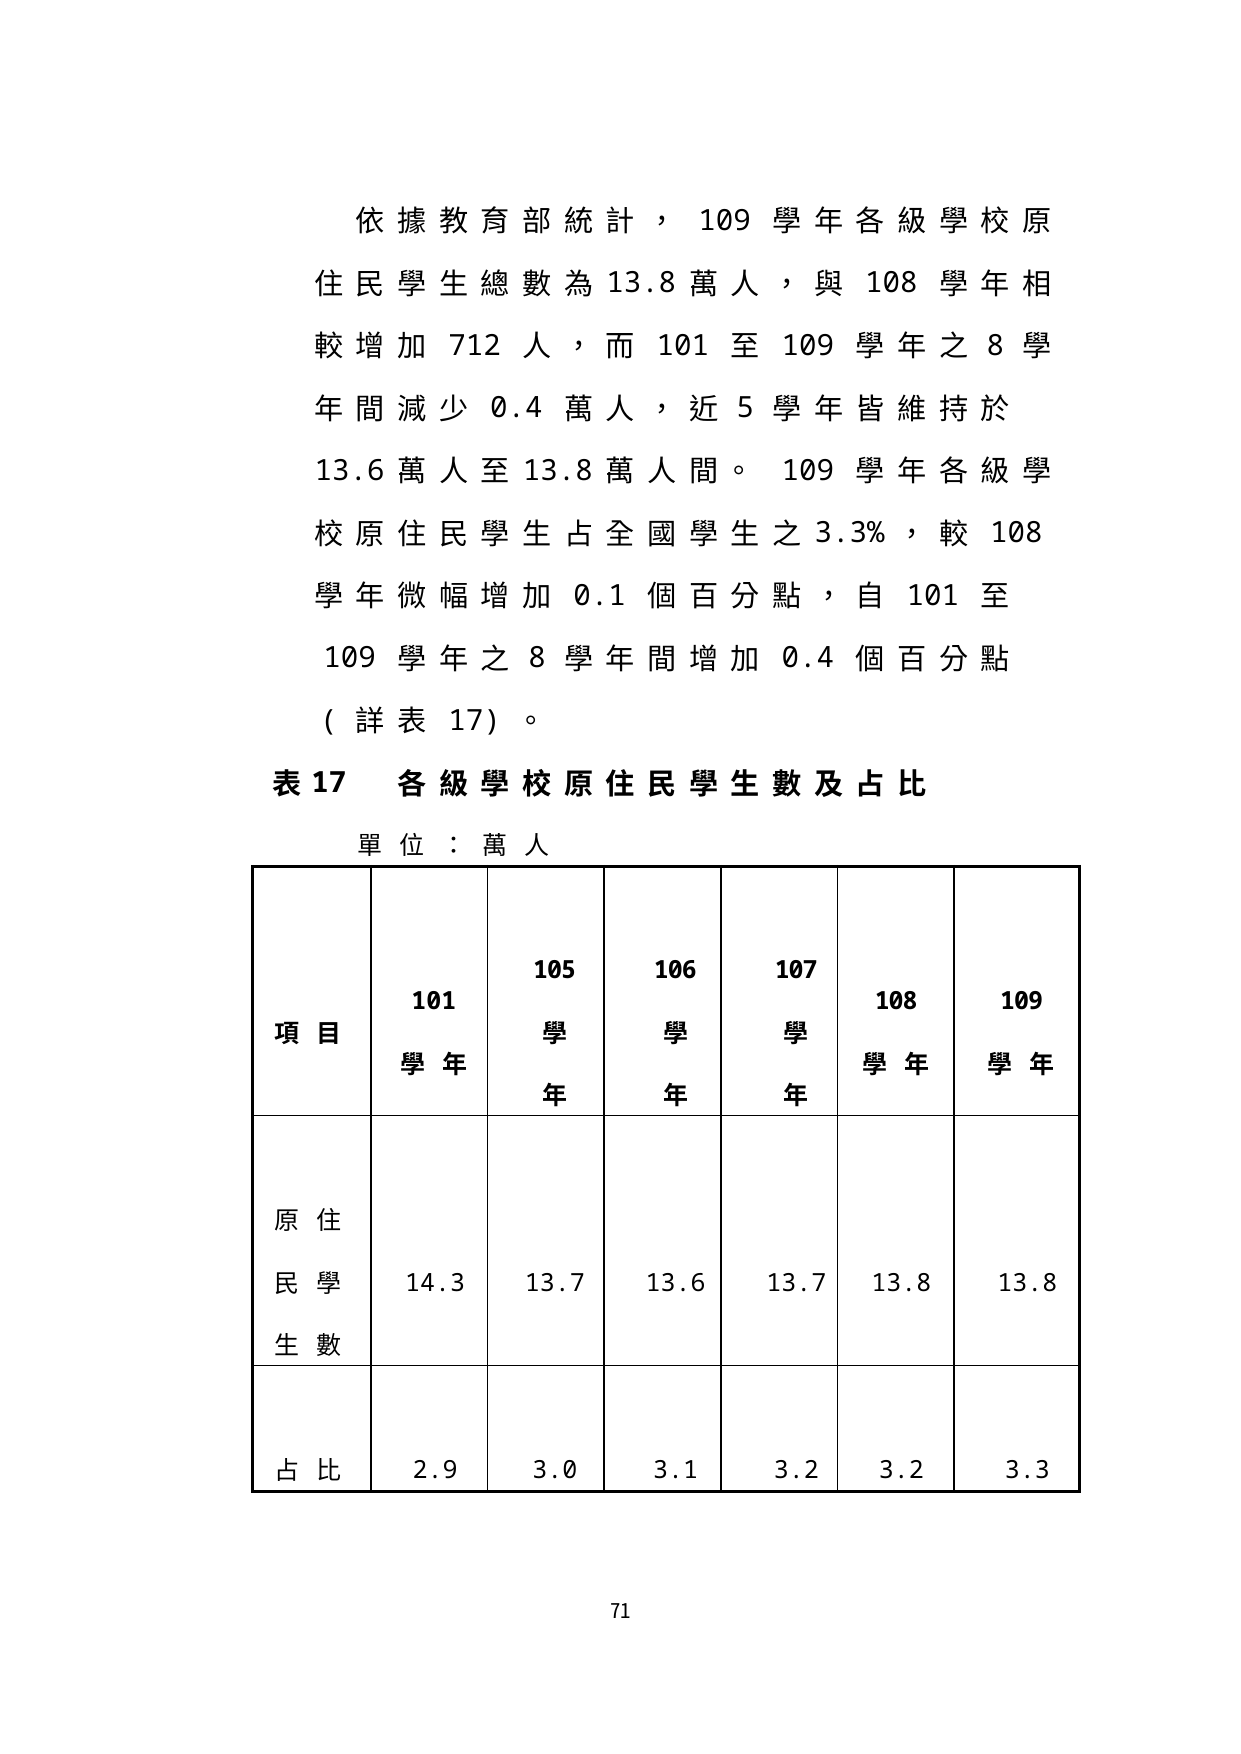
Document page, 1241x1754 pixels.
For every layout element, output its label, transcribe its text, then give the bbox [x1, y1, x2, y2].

table_cell 2.9 [372, 1366, 487, 1490]
table_header 101學年 [372, 868, 487, 1115]
table_cell 3.2 [838, 1366, 953, 1490]
table_cell 13.6 [605, 1116, 720, 1365]
text 表17 各級學校原住民學生數及占比 單位：萬人 [242, 740, 1058, 865]
table_cell 13.8 [838, 1116, 953, 1365]
table_header 項目 [254, 868, 370, 1115]
table_cell 3.0 [488, 1366, 603, 1490]
table_cell 占比 [254, 1366, 370, 1490]
table_cell 13.7 [488, 1116, 603, 1365]
table_cell 13.8 [955, 1116, 1078, 1365]
table_cell 3.3 [955, 1366, 1078, 1490]
table_header 105學年 [488, 868, 603, 1115]
table_cell 原住民學生數 [254, 1116, 370, 1365]
table_header 106學年 [605, 868, 720, 1115]
table_cell 3.2 [722, 1366, 837, 1490]
table_header 109學年 [955, 868, 1078, 1115]
table_cell 13.7 [722, 1116, 837, 1365]
table_cell 3.1 [605, 1366, 720, 1490]
text 依據教育部統計，109學年各級學校原住民學生總數為13.8萬人，與108學年相較增加712人，而101至109學年之8學年間減少0.4萬人，近5學年皆維持於13.6萬人至13.8萬人間。109學年各級學校原住民學生占全國學生之3.3%，較108學年微幅增加0.1個百分點，自101至109學年之8學年間增加0.4個百分點(詳表17)。 [271, 177, 1058, 740]
table_cell 14.3 [372, 1116, 487, 1365]
table_header 107學年 [722, 868, 837, 1115]
table_header 108學年 [838, 868, 953, 1115]
